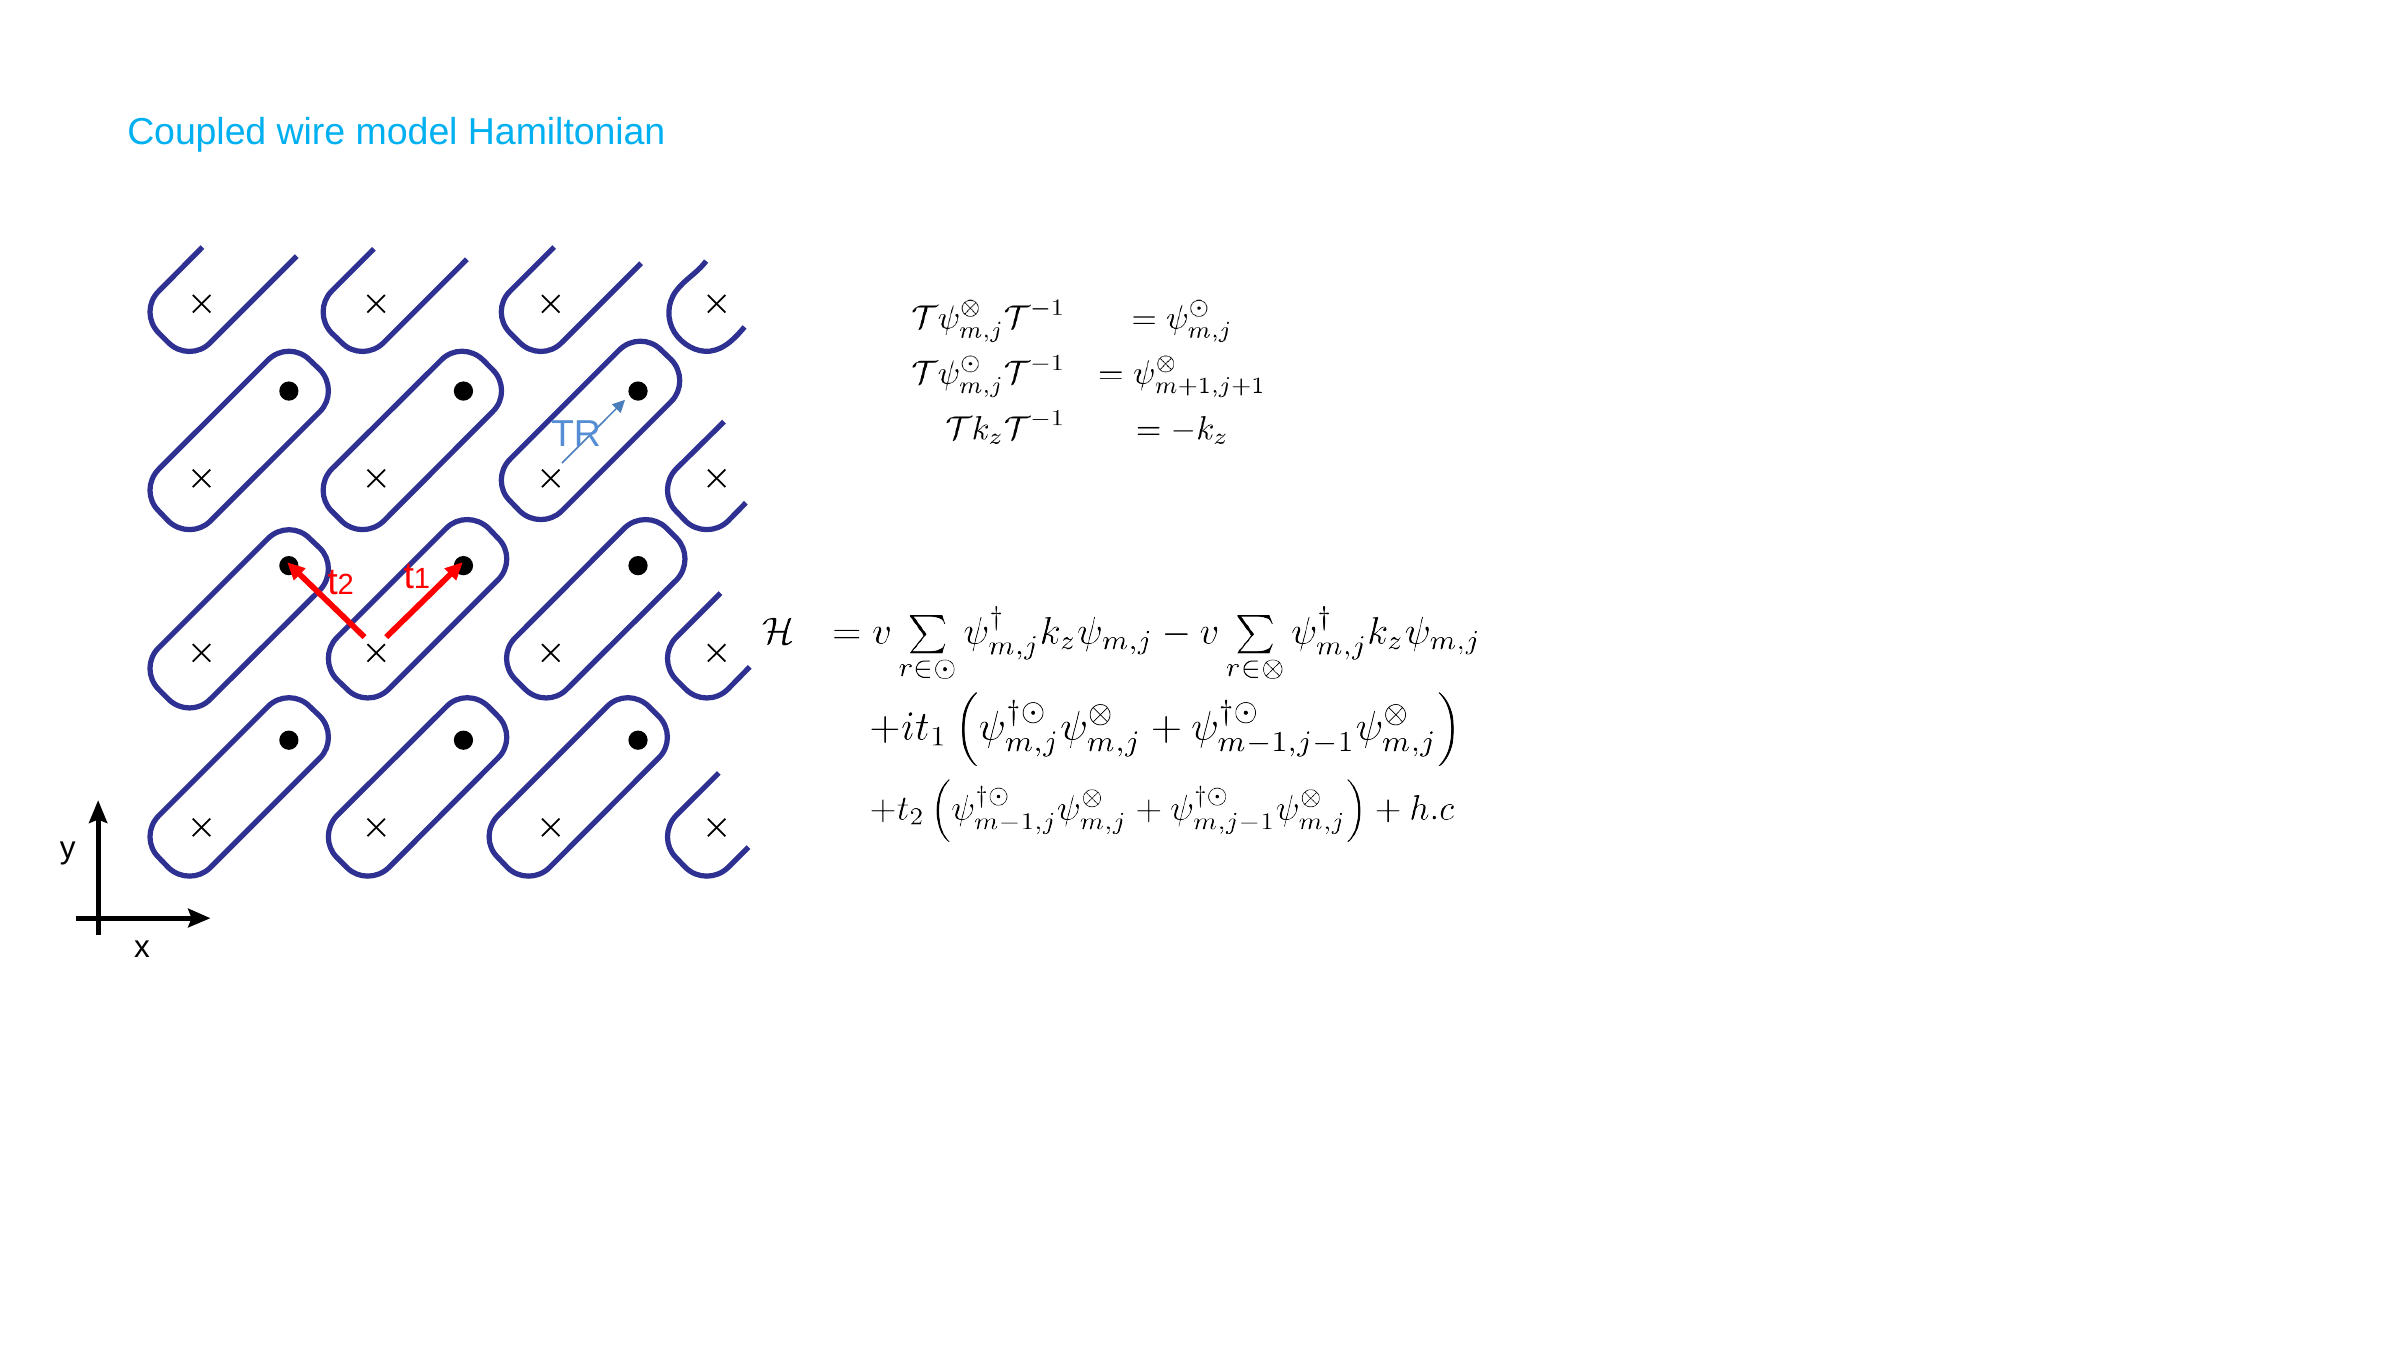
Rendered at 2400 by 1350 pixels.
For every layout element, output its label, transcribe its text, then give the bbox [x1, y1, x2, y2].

picture [762, 606, 1477, 679]
text_box Coupled wire model Hamiltonian [112, 99, 681, 161]
text_box TR [536, 400, 635, 462]
picture [871, 779, 1454, 842]
picture [60, 245, 752, 968]
text_box t1 [388, 542, 446, 604]
picture [912, 299, 1262, 445]
picture [871, 692, 1454, 766]
text_box t2 [312, 549, 369, 611]
